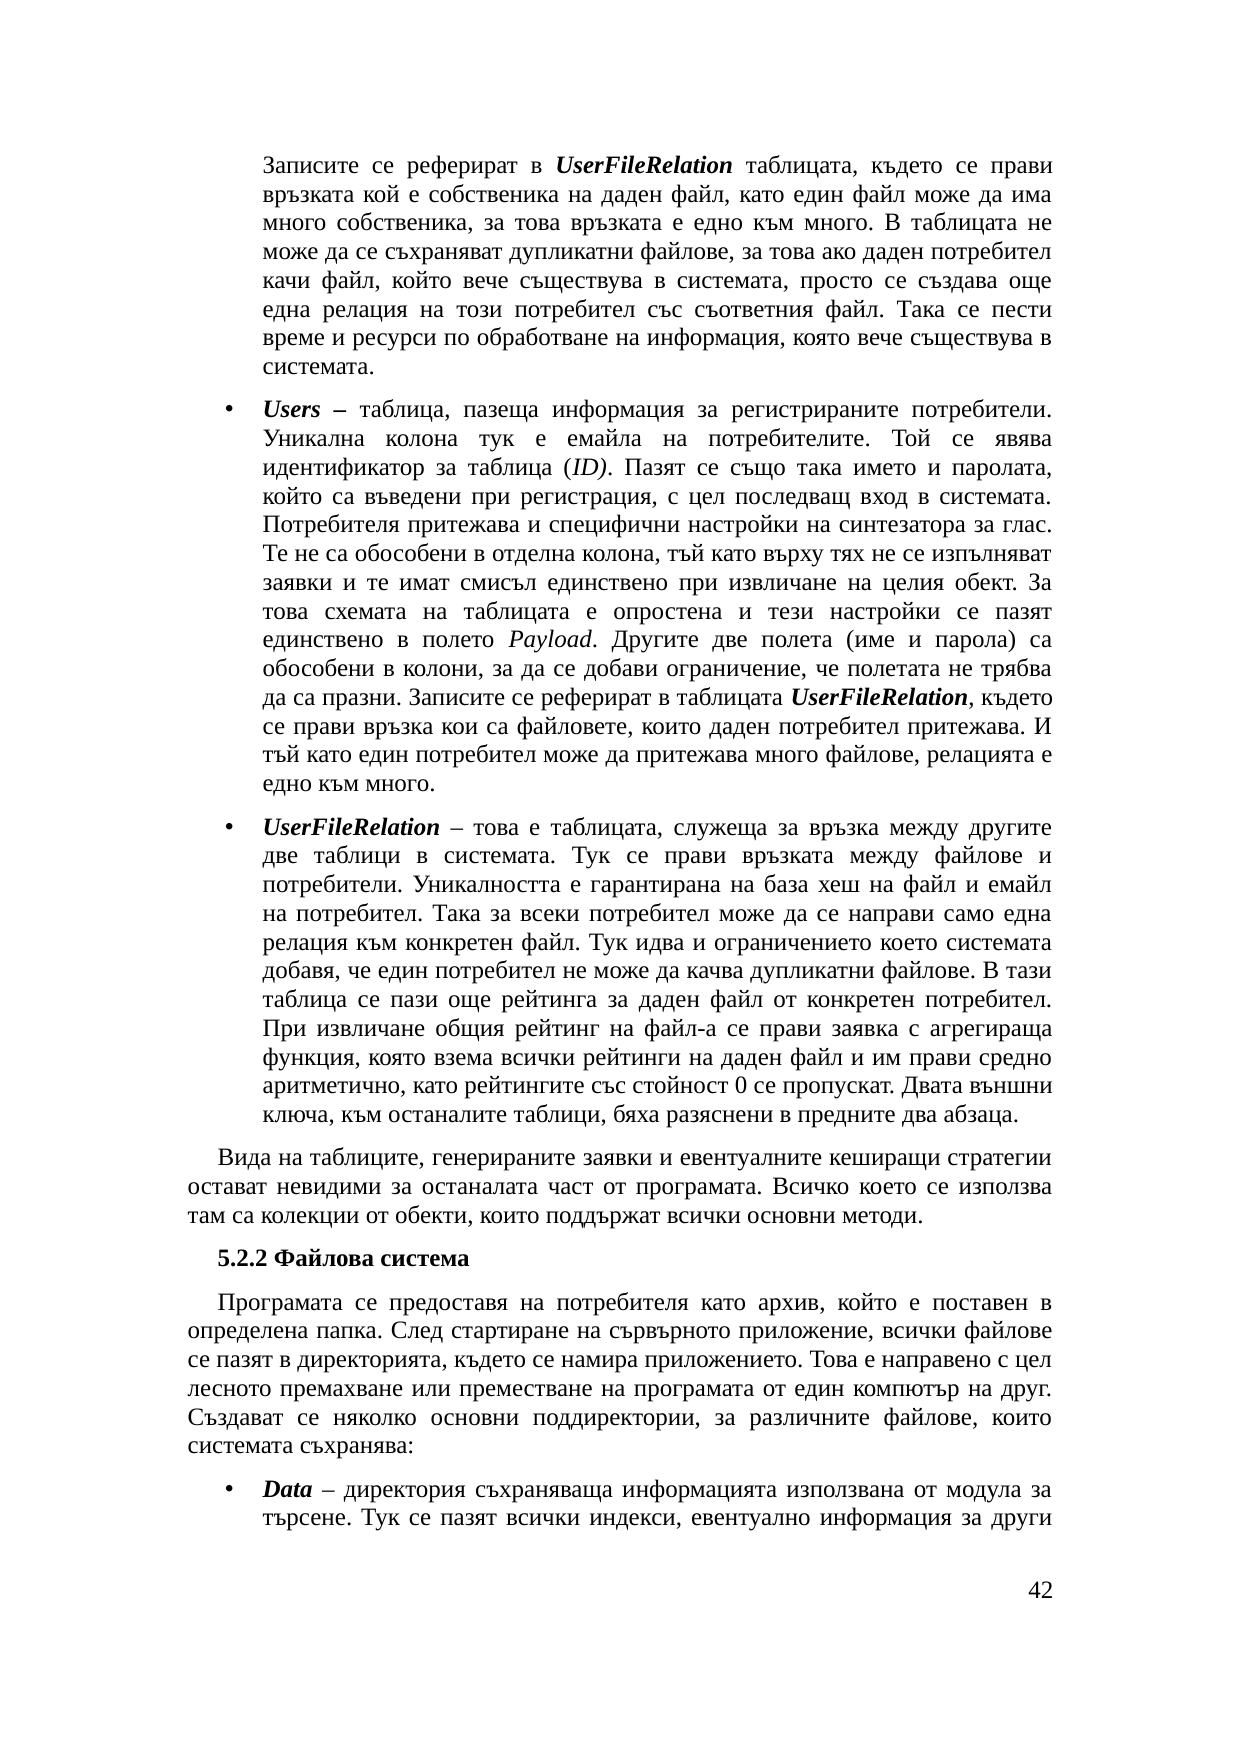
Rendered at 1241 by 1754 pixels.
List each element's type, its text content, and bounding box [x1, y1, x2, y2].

list Users – таблица, пазеща информация за регистрираните потребители. Уникална колона тук е емайла на потребителите. Той се явява идентификатор за таблица (ID). Пазят се също така името и паролата, който са въведени при регистрация, с цел последващ вход в системата. Потребителя притежава и специфични настройки на синтезатора за глас. Те не са обособени в отделна колона, тъй като върху тях не се изпълняват заявки и те имат смисъл единствено при извличане на целия обект. За това схемата на таблицата е опростена и тези настройки се пазят единствено в полето Payload. Другите две полета (име и парола) са обособени в колони, за да се добави ограничение, че полетата не трябва да са празни. Записите се реферират в таблицата UserFileRelation, където се прави връзка кои са файловете, които даден потребител притежава. И тъй като един потребител може да притежава много файлове, релацията е едно към много. [225, 394, 1053, 797]
text Вида на таблиците, генерираните заявки и евентуалните кеширащи стратегии остават невидими за останалата част от програмата. Всичко което се използва там са колекции от обекти, които поддържат всички основни методи. [187, 1142, 1053, 1229]
text 5.2.2 Файлова система [187, 1243, 1053, 1272]
text Програмата се предоставя на потребителя като архив, който е поставен в определена папка. След стартиране на сървърното приложение, всички файлове се пазят в директорията, където се намира приложението. Това е направено с цел лесното премахване или преместване на програмата от един компютър на друг. Създават се няколко основни поддиректории, за различните файлове, които системата съхранява: [187, 1287, 1053, 1459]
list Data – директория съхраняваща информацията използвана от модула за търсене. Тук се пазят всички индекси, евентуално информация за други [225, 1474, 1053, 1531]
list UserFileRelation – това е таблицата, служеща за връзка между другите две таблици в системата. Тук се прави връзката между файлове и потребители. Уникалността е гарантирана на база хеш на файл и емайл на потребител. Така за всеки потребител може да се направи само една релация към конкретен файл. Тук идва и ограничението което системата добавя, че един потребител не може да качва дупликатни файлове. В тази таблица се пази още рейтинга за даден файл от конкретен потребител. При извличане общия рейтинг на файл-а се прави заявка с агрегираща функция, която взема всички рейтинги на даден файл и им прави средно аритметично, като рейтингите със стойност 0 се пропускат. Двата външни ключа, към останалите таблици, бяха разяснени в предните два абзаца. [225, 812, 1053, 1128]
list Записите се реферират в UserFileRelation таблицата, където се прави връзката кой е собственика на даден файл, като един файл може да има много собственика, за това връзката е едно към много. В таблицата не може да се съхраняват дупликатни файлове, за това ако даден потребител качи файл, който вече съществува в системата, просто се създава още една релация на този потребител със съответния файл. Така се пести време и ресурси по обработване на информация, която вече съществува в системата. [225, 150, 1053, 380]
